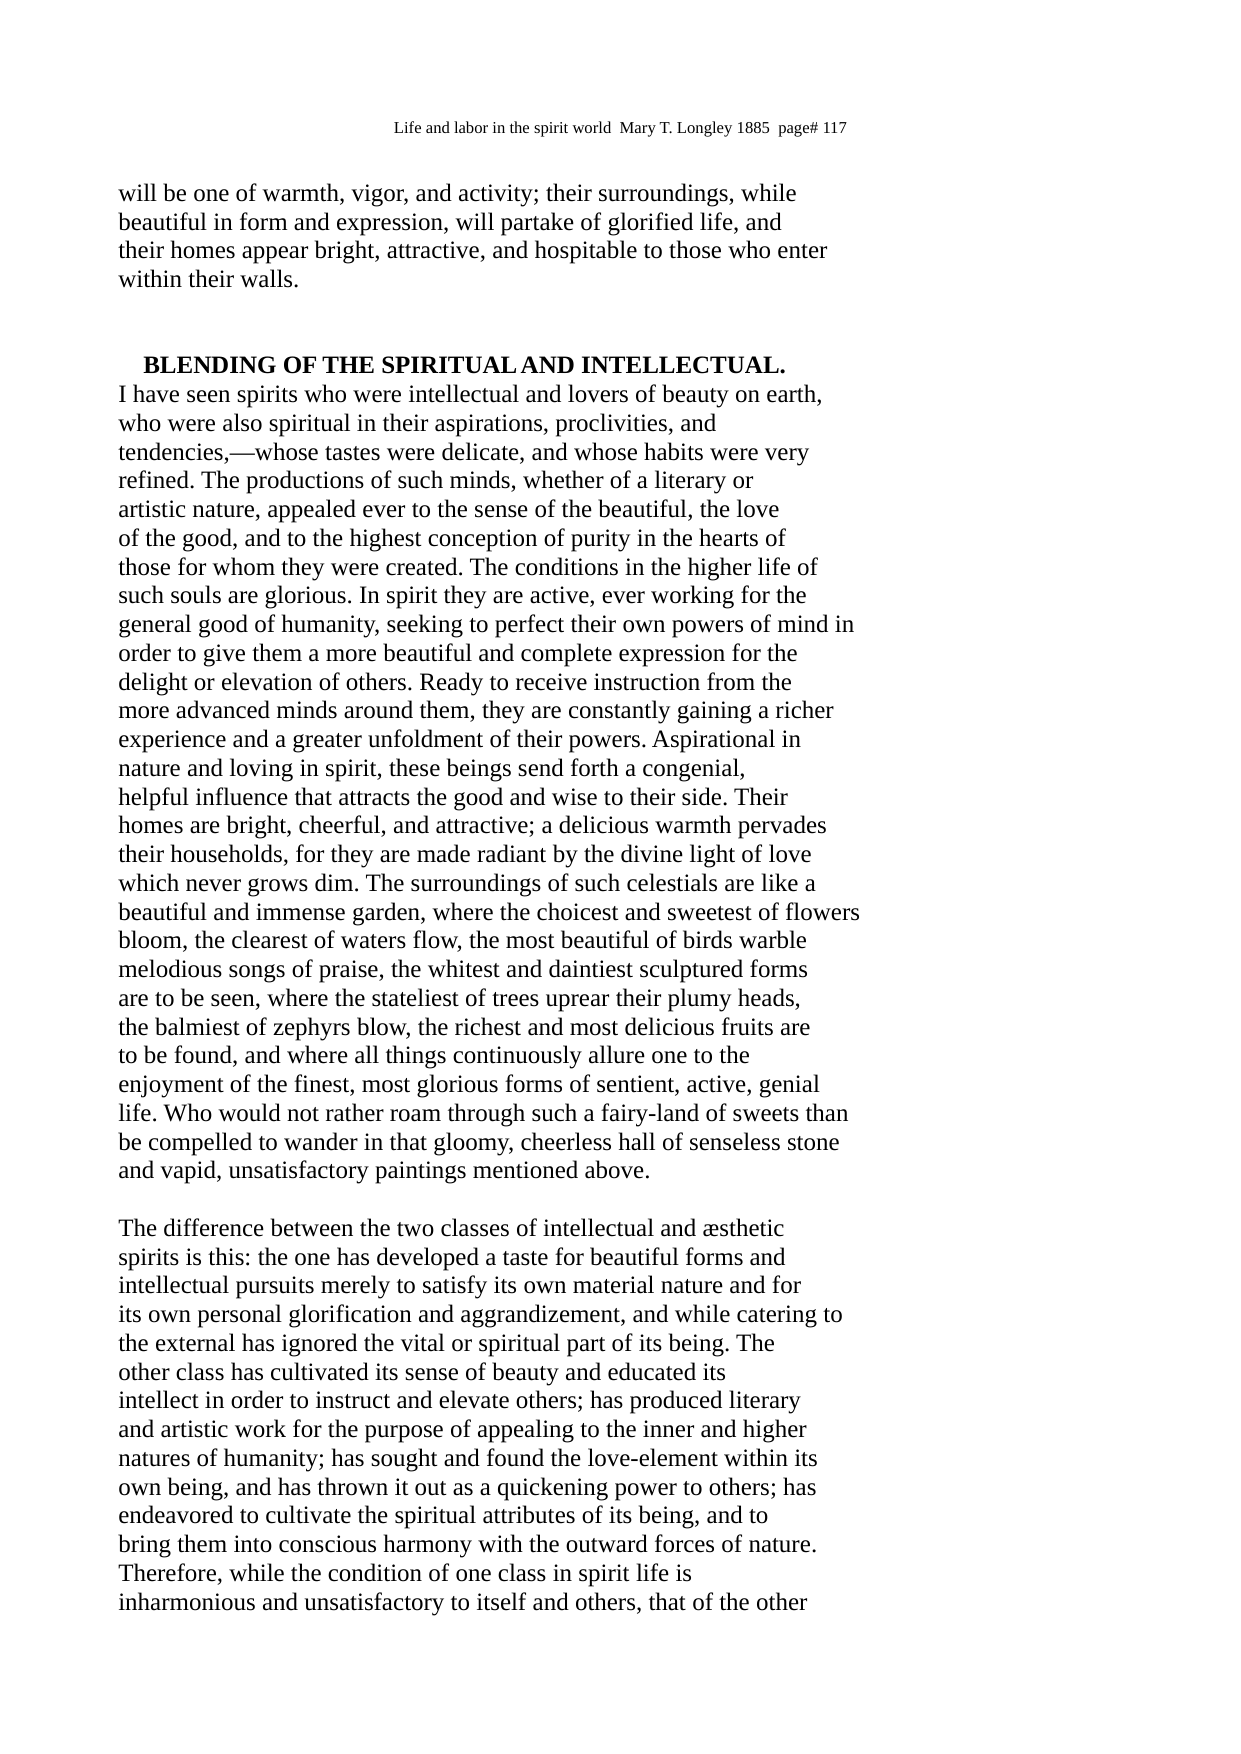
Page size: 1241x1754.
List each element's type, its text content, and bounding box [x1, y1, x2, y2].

text and vapid, unsatisfactory paintings mentioned above. [118, 1156, 1122, 1184]
text life. Who would not rather roam through such a fairy-land of sweets than [118, 1098, 1122, 1127]
text general good of humanity, seeking to perfect their own powers of mind in [118, 609, 1122, 638]
text helpful influence that attracts the good and wise to their side. Their [118, 782, 1122, 811]
text spirits is this: the one has developed a taste for beautiful forms and [118, 1242, 1122, 1271]
text enjoyment of the finest, most glorious forms of sentient, active, genial [118, 1069, 1122, 1098]
text bring them into conscious harmony with the outward forces of nature. [118, 1529, 1122, 1558]
text their homes appear bright, attractive, and hospitable to those who enter [118, 236, 1122, 264]
text inharmonious and unsatisfactory to itself and others, that of the other [118, 1587, 1122, 1616]
text intellect in order to instruct and elevate others; has produced literary [118, 1386, 1122, 1414]
text order to give them a more beautiful and complete expression for the [118, 638, 1122, 667]
text bloom, the clearest of waters flow, the most beautiful of birds warble [118, 926, 1122, 954]
text more advanced minds around them, they are constantly gaining a richer [118, 696, 1122, 724]
text beautiful and immense garden, where the choicest and sweetest of flowers [118, 897, 1122, 926]
text artistic nature, appealed ever to the sense of the beautiful, the love [118, 494, 1122, 523]
text experience and a greater unfoldment of their powers. Aspirational in [118, 724, 1122, 753]
text Therefore, while the condition of one class in spirit life is [118, 1558, 1122, 1587]
text BLENDING OF THE SPIRITUAL AND INTELLECTUAL. [118, 351, 1122, 379]
text their households, for they are made radiant by the divine light of love [118, 839, 1122, 868]
text endeavored to cultivate the spiritual attributes of its being, and to [118, 1501, 1122, 1529]
text own being, and has thrown it out as a quickening power to others; has [118, 1472, 1122, 1501]
text those for whom they were created. The conditions in the higher life of [118, 552, 1122, 581]
text intellectual pursuits merely to satisfy its own material nature and for [118, 1271, 1122, 1299]
text beautiful in form and expression, will partake of glorified life, and [118, 207, 1122, 236]
text tendencies,—whose tastes were delicate, and whose habits were very [118, 437, 1122, 466]
text who were also spiritual in their aspirations, proclivities, and [118, 408, 1122, 437]
text the balmiest of zephyrs blow, the richest and most delicious fruits are [118, 1012, 1122, 1041]
text are to be seen, where the stateliest of trees uprear their plumy heads, [118, 983, 1122, 1012]
text other class has cultivated its sense of beauty and educated its [118, 1357, 1122, 1386]
text I have seen spirits who were intellectual and lovers of beauty on earth, [118, 379, 1122, 408]
text within their walls. [118, 264, 1122, 293]
text homes are bright, cheerful, and attractive; a delicious warmth pervades [118, 811, 1122, 839]
text refined. The productions of such minds, whether of a literary or [118, 466, 1122, 494]
text of the good, and to the highest conception of purity in the hearts of [118, 523, 1122, 552]
text The difference between the two classes of intellectual and æsthetic [118, 1213, 1122, 1242]
text nature and loving in spirit, these beings send forth a congenial, [118, 753, 1122, 782]
text its own personal glorification and aggrandizement, and while catering to [118, 1299, 1122, 1328]
text the external has ignored the vital or spiritual part of its being. The [118, 1328, 1122, 1357]
text such souls are glorious. In spirit they are active, ever working for the [118, 581, 1122, 609]
text to be found, and where all things continuously allure one to the [118, 1041, 1122, 1069]
text delight or elevation of others. Ready to receive instruction from the [118, 667, 1122, 696]
text natures of humanity; has sought and found the love-element within its [118, 1443, 1122, 1472]
text will be one of warmth, vigor, and activity; their surroundings, while [118, 178, 1122, 207]
text and artistic work for the purpose of appealing to the inner and higher [118, 1414, 1122, 1443]
text which never grows dim. The surroundings of such celestials are like a [118, 868, 1122, 897]
text be compelled to wander in that gloomy, cheerless hall of senseless stone [118, 1127, 1122, 1156]
text melodious songs of praise, the whitest and daintiest sculptured forms [118, 954, 1122, 983]
